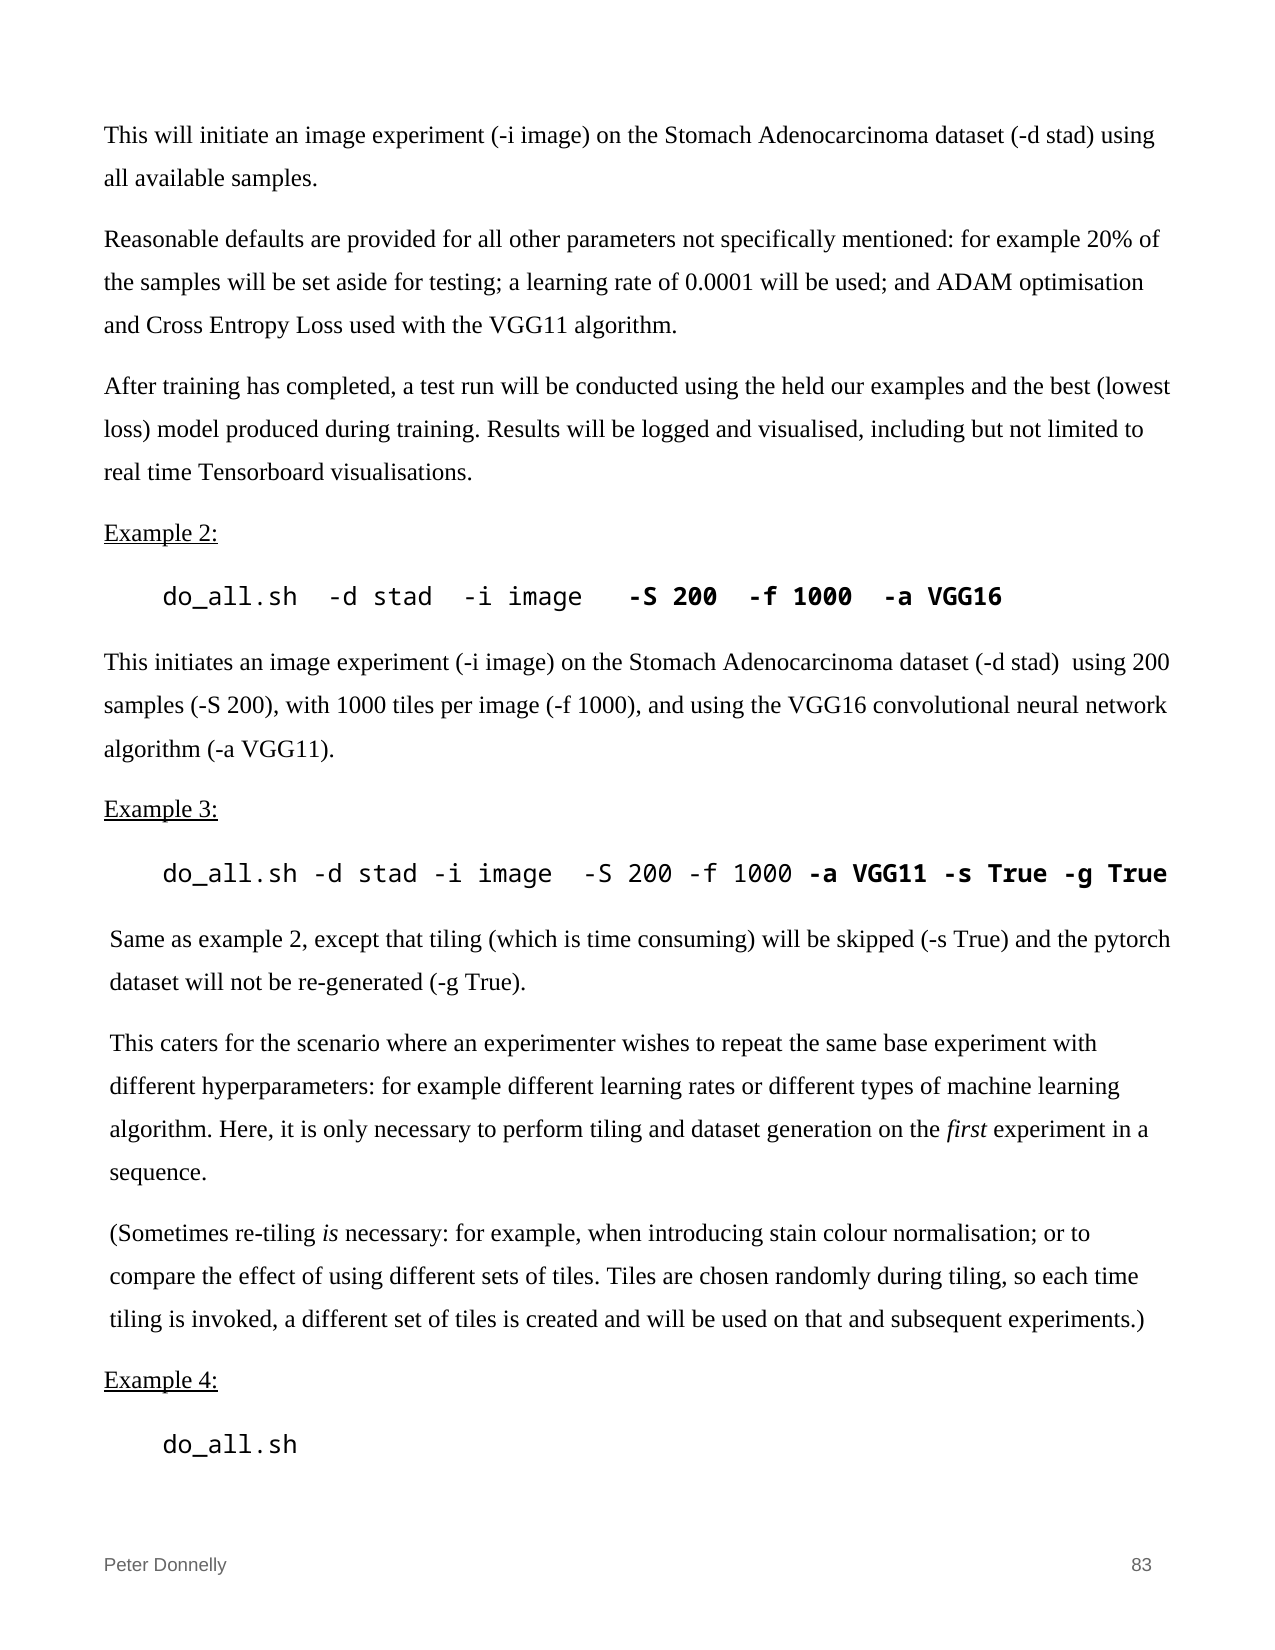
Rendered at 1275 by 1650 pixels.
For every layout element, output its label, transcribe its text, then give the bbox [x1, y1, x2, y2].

text Example 4: [103, 1365, 1181, 1394]
text Same as example 2, except that tiling (which is time consuming) will be skipped (-s True) and the pytorch dataset will not be re-generated (-g True). [109, 924, 1181, 996]
text This initiates an image experiment (-i image) on the Stomach Adenocarcinoma dataset (-d stad) using 200 samples (-S 200), with 1000 tiles per image (-f 1000), and using the VGG16 convolutional neural network algorithm (-a VGG11). [103, 647, 1181, 762]
text (Sometimes re-tiling is necessary: for example, when introducing stain colour normalisation; or to compare the effect of using different sets of tiles. Tiles are chosen randomly during tiling, so each time tiling is invoked, a different set of tiles is created and will be used on that and subsequent experiments.) [109, 1218, 1181, 1333]
text Example 3: [103, 794, 1181, 823]
text Reasonable defaults are provided for all other parameters not specifically mentioned: for example 20% of the samples will be set aside for testing; a learning rate of 0.0001 will be used; and ADAM optimisation and Cross Entropy Loss used with the VGG11 algorithm. [103, 224, 1181, 339]
text do_all.sh -d stad -i image -S 200 -f 1000 -a VGG16 [162, 579, 1181, 613]
text This caters for the scenario where an experimenter wishes to repeat the same base experiment with different hyperparameters: for example different learning rates or different types of machine learning algorithm. Here, it is only necessary to perform tiling and dataset generation on the first experiment in a sequence. [109, 1028, 1181, 1186]
text do_all.sh -d stad -i image -S 200 -f 1000 -a VGG11 -s True -g True [162, 855, 1181, 889]
text Example 2: [103, 518, 1181, 547]
text After training has completed, a test run will be conducted using the held our examples and the best (lowest loss) model produced during training. Results will be logged and visualised, including but not limited to real time Tensorboard visualisations. [103, 371, 1181, 486]
text This will initiate an image experiment (-i image) on the Stomach Adenocarcinoma dataset (-d stad) using all available samples. [103, 120, 1181, 192]
text do_all.sh [162, 1426, 1181, 1460]
